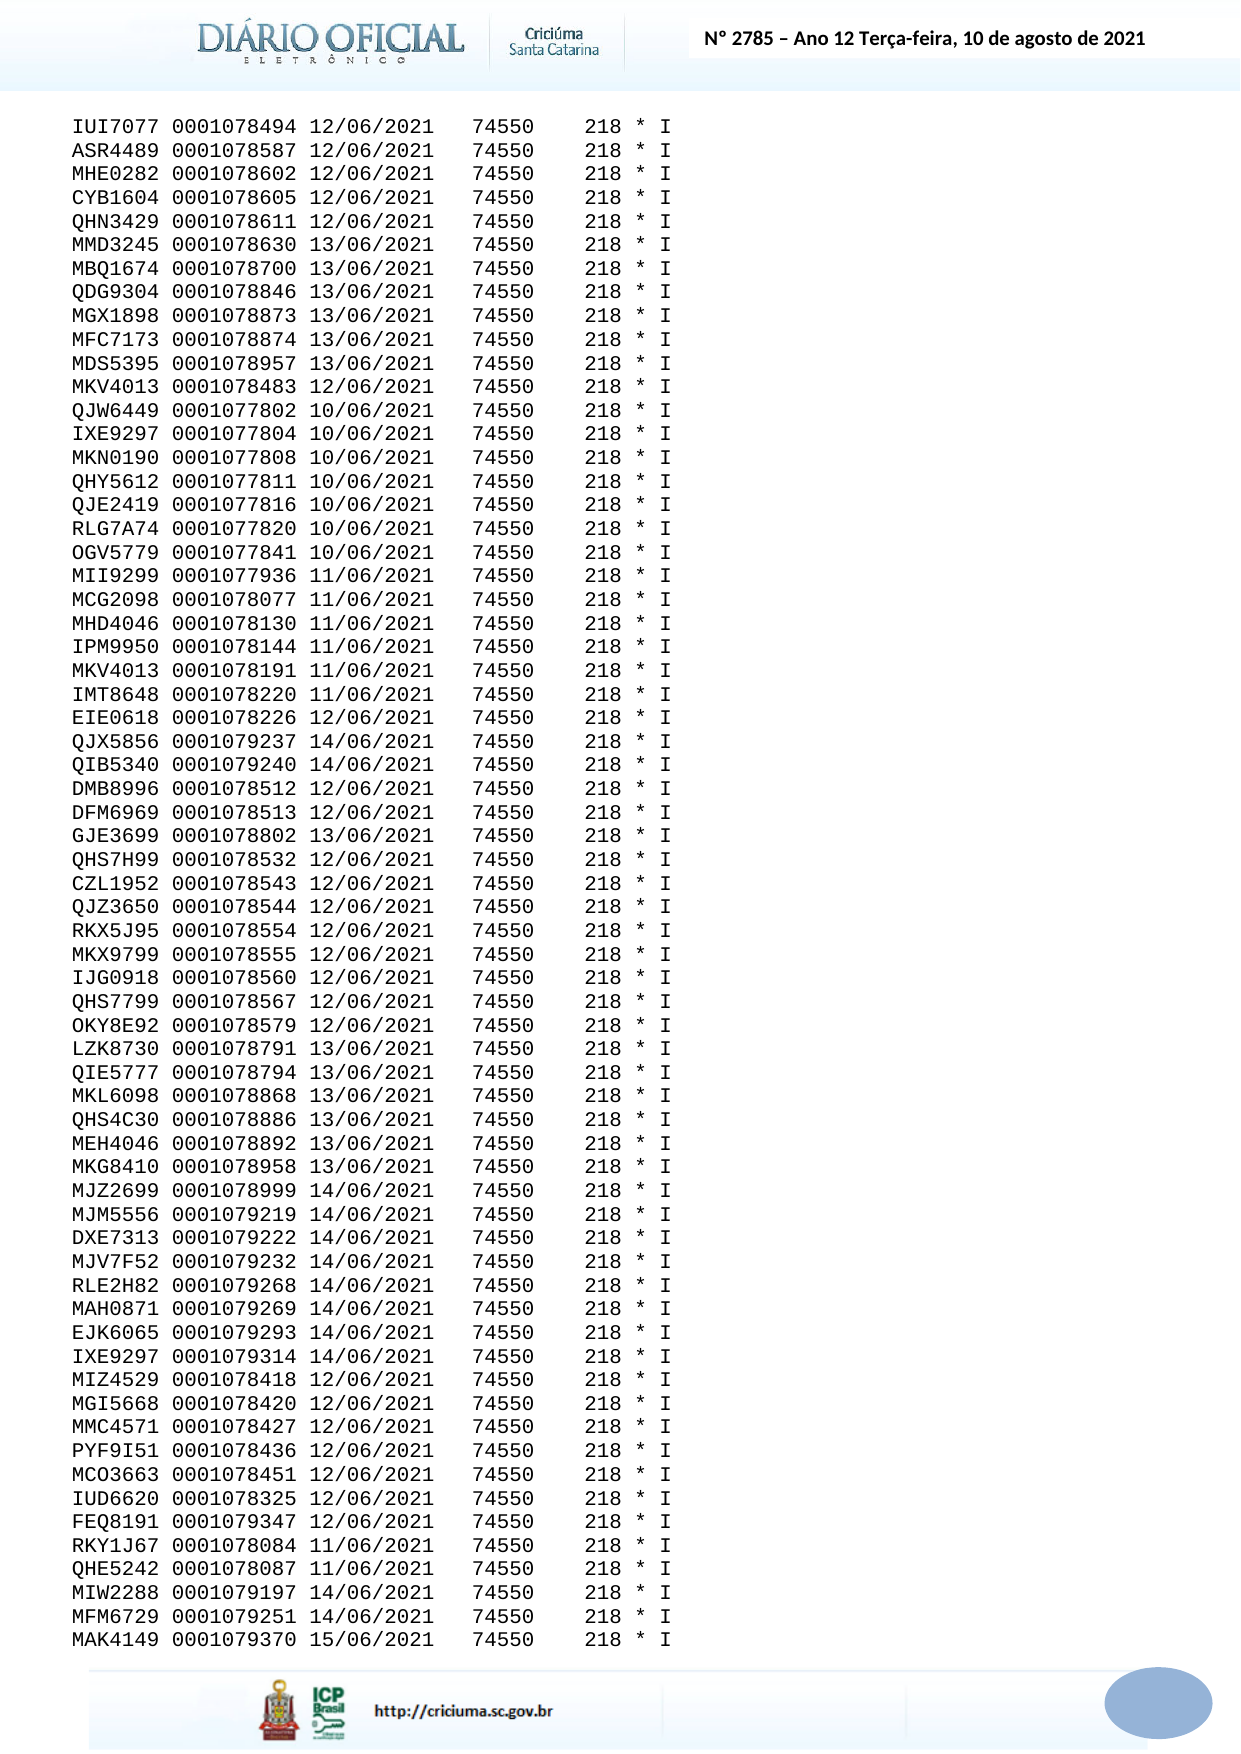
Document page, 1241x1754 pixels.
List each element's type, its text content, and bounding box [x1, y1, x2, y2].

text MDS5395 0001078957 13/06/2021 74550 218 * I [59, 352, 1181, 376]
text DMB8996 0001078512 12/06/2021 74550 218 * I [59, 778, 1181, 802]
text MKX9799 0001078555 12/06/2021 74550 218 * I [59, 944, 1181, 967]
text QDG9304 0001078846 13/06/2021 74550 218 * I [59, 282, 1181, 305]
text FEQ8191 0001079347 12/06/2021 74550 218 * I [59, 1511, 1181, 1535]
text MFC7173 0001078874 13/06/2021 74550 218 * I [59, 329, 1181, 352]
text MFM6729 0001079251 14/06/2021 74550 218 * I [59, 1606, 1181, 1629]
text MCO3663 0001078451 12/06/2021 74550 218 * I [59, 1464, 1181, 1487]
text CYB1604 0001078605 12/06/2021 74550 218 * I [59, 187, 1181, 211]
text MII9299 0001077936 11/06/2021 74550 218 * I [59, 565, 1181, 589]
text MGX1898 0001078873 13/06/2021 74550 218 * I [59, 305, 1181, 329]
text RLG7A74 0001077820 10/06/2021 74550 218 * I [59, 518, 1181, 542]
text OKY8E92 0001078579 12/06/2021 74550 218 * I [59, 1014, 1181, 1038]
text MIW2288 0001079197 14/06/2021 74550 218 * I [59, 1582, 1181, 1606]
text QJW6449 0001077802 10/06/2021 74550 218 * I [59, 400, 1181, 423]
text IXE9297 0001079314 14/06/2021 74550 218 * I [59, 1346, 1181, 1369]
text IUD6620 0001078325 12/06/2021 74550 218 * I [59, 1487, 1181, 1511]
text IXE9297 0001077804 10/06/2021 74550 218 * I [59, 423, 1181, 447]
text IPM9950 0001078144 11/06/2021 74550 218 * I [59, 636, 1181, 660]
text MIZ4529 0001078418 12/06/2021 74550 218 * I [59, 1369, 1181, 1393]
text IJG0918 0001078560 12/06/2021 74550 218 * I [59, 967, 1181, 991]
text QIE5777 0001078794 13/06/2021 74550 218 * I [59, 1062, 1181, 1086]
text IUI7077 0001078494 12/06/2021 74550 218 * I [59, 116, 1181, 140]
text QJZ3650 0001078544 12/06/2021 74550 218 * I [59, 896, 1181, 920]
text QJX5856 0001079237 14/06/2021 74550 218 * I [59, 731, 1181, 754]
text QHS7799 0001078567 12/06/2021 74550 218 * I [59, 991, 1181, 1014]
text QHE5242 0001078087 11/06/2021 74550 218 * I [59, 1558, 1181, 1582]
text DFM6969 0001078513 12/06/2021 74550 218 * I [59, 802, 1181, 825]
text QHS4C30 0001078886 13/06/2021 74550 218 * I [59, 1109, 1181, 1133]
text GJE3699 0001078802 13/06/2021 74550 218 * I [59, 825, 1181, 849]
text MGI5668 0001078420 12/06/2021 74550 218 * I [59, 1393, 1181, 1417]
text RKX5J95 0001078554 12/06/2021 74550 218 * I [59, 920, 1181, 944]
text PYF9I51 0001078436 12/06/2021 74550 218 * I [59, 1440, 1181, 1464]
text MKL6098 0001078868 13/06/2021 74550 218 * I [59, 1086, 1181, 1109]
text MJM5556 0001079219 14/06/2021 74550 218 * I [59, 1204, 1181, 1227]
text RKY1J67 0001078084 11/06/2021 74550 218 * I [59, 1535, 1181, 1558]
text MJV7F52 0001079232 14/06/2021 74550 218 * I [59, 1251, 1181, 1275]
text DXE7313 0001079222 14/06/2021 74550 218 * I [59, 1227, 1181, 1251]
text LZK8730 0001078791 13/06/2021 74550 218 * I [59, 1038, 1181, 1062]
text MHE0282 0001078602 12/06/2021 74550 218 * I [59, 163, 1181, 187]
text MAK4149 0001079370 15/06/2021 74550 218 * I [59, 1629, 1181, 1653]
text EJK6065 0001079293 14/06/2021 74550 218 * I [59, 1322, 1181, 1346]
text QJE2419 0001077816 10/06/2021 74550 218 * I [59, 494, 1181, 518]
text RLE2H82 0001079268 14/06/2021 74550 218 * I [59, 1275, 1181, 1298]
text MCG2098 0001078077 11/06/2021 74550 218 * I [59, 589, 1181, 613]
text QIB5340 0001079240 14/06/2021 74550 218 * I [59, 754, 1181, 778]
text MAH0871 0001079269 14/06/2021 74550 218 * I [59, 1298, 1181, 1322]
text MKV4013 0001078483 12/06/2021 74550 218 * I [59, 376, 1181, 400]
text EIE0618 0001078226 12/06/2021 74550 218 * I [59, 707, 1181, 731]
text MMD3245 0001078630 13/06/2021 74550 218 * I [59, 234, 1181, 258]
text MHD4046 0001078130 11/06/2021 74550 218 * I [59, 613, 1181, 636]
text MBQ1674 0001078700 13/06/2021 74550 218 * I [59, 258, 1181, 282]
text MEH4046 0001078892 13/06/2021 74550 218 * I [59, 1133, 1181, 1156]
text QHS7H99 0001078532 12/06/2021 74550 218 * I [59, 849, 1181, 873]
text MKN0190 0001077808 10/06/2021 74550 218 * I [59, 447, 1181, 471]
text MKV4013 0001078191 11/06/2021 74550 218 * I [59, 660, 1181, 683]
text MJZ2699 0001078999 14/06/2021 74550 218 * I [59, 1180, 1181, 1204]
text CZL1952 0001078543 12/06/2021 74550 218 * I [59, 873, 1181, 896]
text QHN3429 0001078611 12/06/2021 74550 218 * I [59, 211, 1181, 234]
text MKG8410 0001078958 13/06/2021 74550 218 * I [59, 1156, 1181, 1180]
text QHY5612 0001077811 10/06/2021 74550 218 * I [59, 471, 1181, 494]
text IMT8648 0001078220 11/06/2021 74550 218 * I [59, 683, 1181, 707]
text MMC4571 0001078427 12/06/2021 74550 218 * I [59, 1417, 1181, 1440]
text ASR4489 0001078587 12/06/2021 74550 218 * I [59, 140, 1181, 163]
text OGV5779 0001077841 10/06/2021 74550 218 * I [59, 542, 1181, 565]
